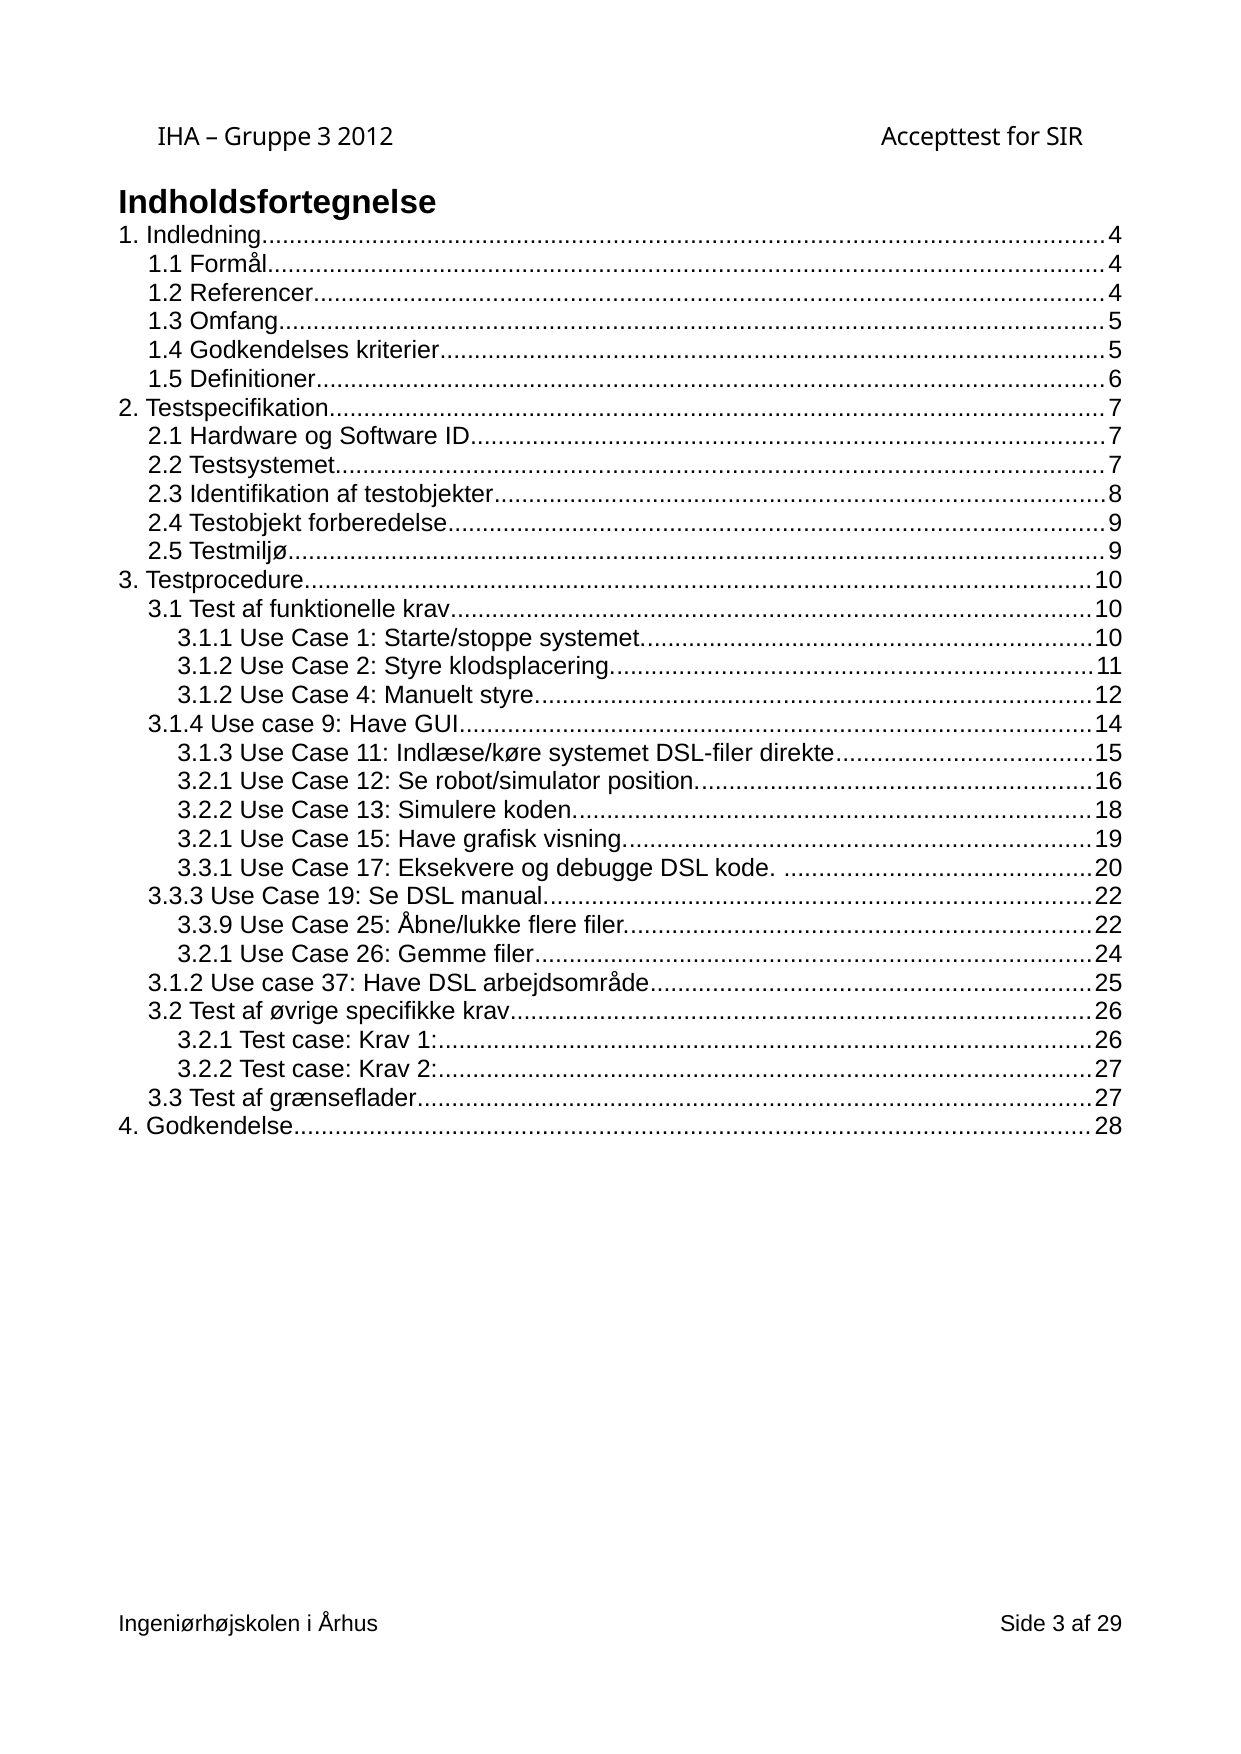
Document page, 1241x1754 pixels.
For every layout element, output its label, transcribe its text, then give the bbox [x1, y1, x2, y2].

text 2. Testspecifikation 7 [118, 393, 1122, 421]
text 1.5 Definitioner 6 [148, 364, 1122, 393]
text 3.2.2 Use Case 13: Simulere koden. 18 [177, 795, 1122, 824]
subtitle Indholdsfortegnelse [118, 182, 1122, 220]
text 1.4 Godkendelses kriterier 5 [148, 335, 1122, 364]
text 2.5 Testmiljø 9 [148, 536, 1122, 565]
text 2.4 Testobjekt forberedelse 9 [148, 508, 1122, 536]
text 3.2.2 Test case: Krav 2: 27 [177, 1054, 1122, 1083]
text 1. Indledning 4 [118, 220, 1122, 249]
text 3.1.4 Use case 9: Have GUI 14 [148, 709, 1122, 738]
text 3.1.1 Use Case 1: Starte/stoppe systemet. 10 [177, 623, 1122, 651]
text 3.2.1 Use Case 15: Have grafisk visning. 19 [177, 824, 1122, 853]
text 3.2.1 Use Case 26: Gemme filer 24 [177, 939, 1122, 968]
text 3.1.3 Use Case 11: Indlæse/køre systemet DSL-filer direkte 15 [177, 738, 1122, 766]
text 3.3 Test af grænseflader 27 [148, 1083, 1122, 1111]
text 1.1 Formål 4 [148, 249, 1122, 278]
text 3.3.1 Use Case 17: Eksekvere og debugge DSL kode. 20 [177, 853, 1122, 881]
text 3.3.3 Use Case 19: Se DSL manual. 22 [148, 881, 1122, 910]
text 3.2.1 Test case: Krav 1: 26 [177, 1025, 1122, 1054]
text 3. Testprocedure 10 [118, 565, 1122, 594]
text 3.2.1 Use Case 12: Se robot/simulator position. 16 [177, 766, 1122, 795]
text 3.1.2 Use case 37: Have DSL arbejdsområde 25 [148, 968, 1122, 996]
text 3.2 Test af øvrige specifikke krav 26 [148, 996, 1122, 1025]
text 3.1.2 Use Case 2: Styre klodsplacering. 11 [177, 651, 1122, 680]
text 2.3 Identifikation af testobjekter 8 [148, 479, 1122, 508]
text 3.1 Test af funktionelle krav 10 [148, 594, 1122, 623]
text 1.3 Omfang 5 [148, 306, 1122, 335]
text 1.2 Referencer 4 [148, 278, 1122, 306]
text 2.1 Hardware og Software ID 7 [148, 421, 1122, 450]
text 4. Godkendelse 28 [118, 1111, 1122, 1140]
text 3.3.9 Use Case 25: Åbne/lukke flere filer. 22 [177, 910, 1122, 939]
text 2.2 Testsystemet 7 [148, 450, 1122, 479]
text 3.1.2 Use Case 4: Manuelt styre. 12 [177, 680, 1122, 709]
